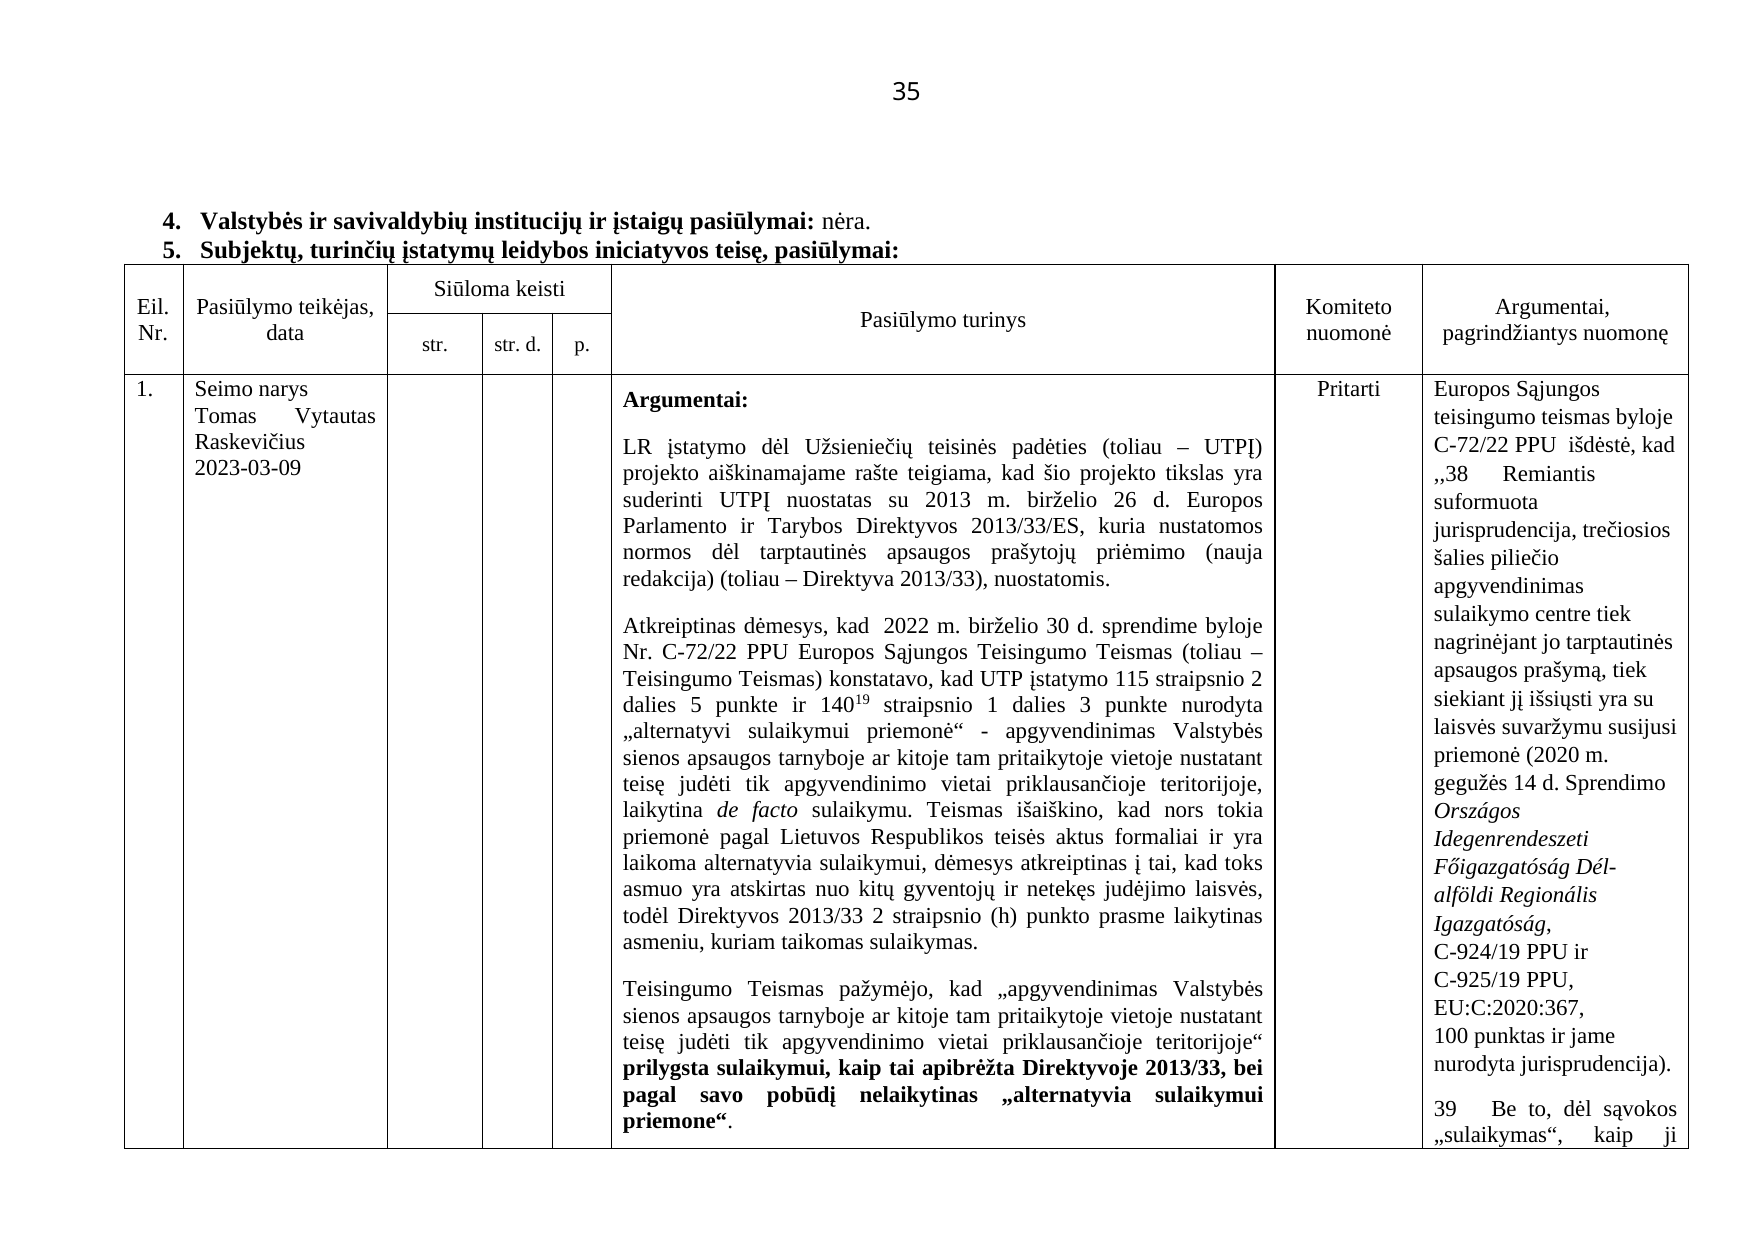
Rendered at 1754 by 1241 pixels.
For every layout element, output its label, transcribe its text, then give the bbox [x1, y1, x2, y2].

table_header Siūloma keisti [388, 265, 611, 313]
table_header Pasiūlymo turinys [612, 265, 1274, 374]
list Subjektų, turinčių įstatymų leidybos iniciatyvos teisę, pasiūlymai: [162, 235, 1695, 263]
table_header Komiteto nuomonė [1276, 265, 1422, 374]
table_cell str. [388, 314, 482, 374]
table_cell Pritarti [1276, 375, 1422, 1148]
table_cell [483, 375, 552, 1148]
table_cell 1. [125, 375, 183, 1148]
table_header Eil. Nr. [125, 265, 183, 374]
table_cell Seimo narys Tomas Vytautas Raskevičius 2023-03-09 [184, 375, 387, 1148]
table_header Pasiūlymo teikėjas, data [184, 265, 387, 374]
table_header Argumentai, pagrindžiantys nuomonę [1423, 265, 1688, 374]
table_cell p. [553, 314, 611, 374]
table_cell str. d. [483, 314, 552, 374]
list Valstybės ir savivaldybių institucijų ir įstaigų pasiūlymai: nėra. [162, 206, 1695, 235]
table_cell [388, 375, 482, 1148]
table_cell Europos Sąjungos teisingumo teismas byloje C-72/22 PPU išdėstė, kad ,,38 Remiantis suformuota jurisprudencija, trečiosios šalies piliečio apgyvendinimas sulaikymo centre tiek nagrinėjant jo tarptautinės apsaugos prašymą, tiek siekiant jį išsiųsti yra su laisvės suvaržymu susijusi priemonė (2020 m. gegužės 14 d. Sprendimo Országos Idegenrendeszeti Főigazgatóság Dél-alföldi Regionális Igazgatóság, C‑924/19 PPU ir C‑925/19 PPU, EU:C:2020:367, 100 punktas ir jame nurodyta jurisprudencija). 39 Be to, dėl sąvokos „sulaikymas“, kaip ji [1423, 375, 1688, 1148]
table_cell Argumentai: LR įstatymo dėl Užsieniečių teisinės padėties (toliau – UTPĮ) projekto aiškinamajame rašte teigiama, kad šio projekto tikslas yra suderinti UTPĮ nuostatas su 2013 m. birželio 26 d. Europos Parlamento ir Tarybos Direktyvos 2013/33/ES, kuria nustatomos normos dėl tarptautinės apsaugos prašytojų priėmimo (nauja redakcija) (toliau – Direktyva 2013/33), nuostatomis. Atkreiptinas dėmesys, kad 2022 m. birželio 30 d. sprendime byloje Nr. C-72/22 PPU Europos Sąjungos Teisingumo Teismas (toliau – Teisingumo Teismas) konstatavo, kad UTP įstatymo 115 straipsnio 2 dalies 5 punkte ir 14019 straipsnio 1 dalies 3 punkte nurodyta „alternatyvi sulaikymui priemonė“ - apgyvendinimas Valstybės sienos apsaugos tarnyboje ar kitoje tam pritaikytoje vietoje nustatant teisę judėti tik apgyvendinimo vietai priklausančioje teritorijoje, laikytina de facto sulaikymu. Teismas išaiškino, kad nors tokia priemonė pagal Lietuvos Respublikos teisės aktus formaliai ir yra laikoma alternatyvia sulaikymui, dėmesys atkreiptinas į tai, kad toks asmuo yra atskirtas nuo kitų gyventojų ir netekęs judėjimo laisvės, todėl Direktyvos 2013/33 2 straipsnio (h) punkto prasme laikytinas asmeniu, kuriam taikomas sulaikymas. Teisingumo Teismas pažymėjo, kad „apgyvendinimas Valstybės sienos apsaugos tarnyboje ar kitoje tam pritaikytoje vietoje nustatant teisę judėti tik apgyvendinimo vietai priklausančioje teritorijoje“ prilygsta sulaikymui, kaip tai apibrėžta Direktyvoje 2013/33, bei pagal savo pobūdį nelaikytinas „alternatyvia sulaikymui priemone“. [612, 375, 1274, 1148]
table_cell [553, 375, 611, 1148]
